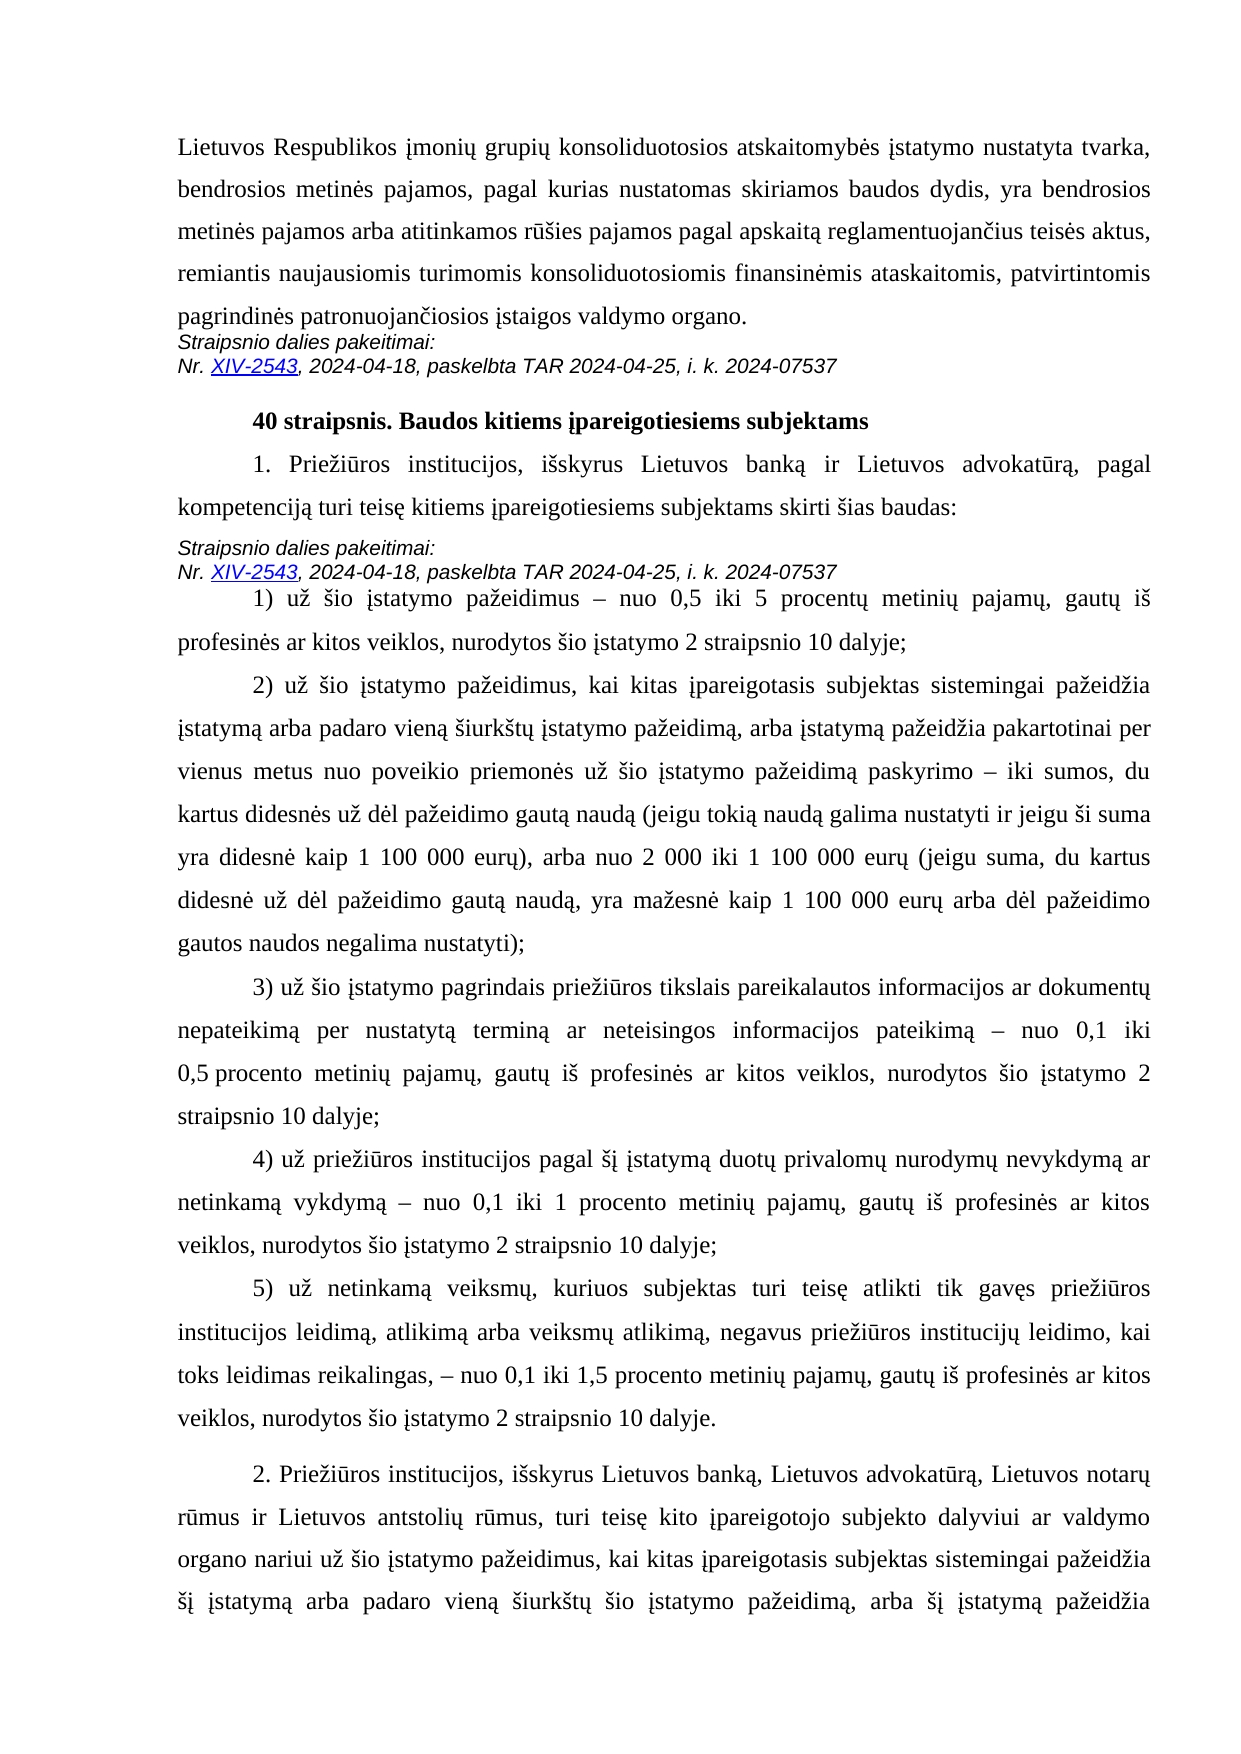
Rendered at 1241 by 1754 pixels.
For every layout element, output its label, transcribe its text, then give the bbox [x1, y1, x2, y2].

text Lietuvos Respublikos įmonių grupių konsoliduotosios atskaitomybės įstatymo nustatyta tvarka, bendrosios metinės pajamos, pagal kurias nustatomas skiriamos baudos dydis, yra bendrosios metinės pajamos arba atitinkamos rūšies pajamos pagal apskaitą reglamentuojančius teisės aktus, remiantis naujausiomis turimomis konsoliduotosiomis finansinėmis ataskaitomis, patvirtintomis pagrindinės patronuojančiosios įstaigos valdymo organo. [177, 118, 1152, 329]
text Nr. XIV-2543, 2024-04-18, paskelbta TAR 2024-04-25, i. k. 2024-07537 [177, 353, 1152, 377]
text 5) už netinkamą veiksmų, kuriuos subjektas turi teisę atlikti tik gavęs priežiūros institucijos leidimą, atlikimą arba veiksmų atlikimą, negavus priežiūros institucijų leidimo, kai toks leidimas reikalingas, – nuo 0,1 iki 1,5 procento metinių pajamų, gautų iš profesinės ar kitos veiklos, nurodytos šio įstatymo 2 straipsnio 10 dalyje. [177, 1273, 1152, 1432]
text 1. Priežiūros institucijos, išskyrus Lietuvos banką ir Lietuvos advokatūrą, pagal kompetenciją turi teisę kitiems įpareigotiesiems subjektams skirti šias baudas: [177, 449, 1152, 521]
text Straipsnio dalies pakeitimai: [177, 329, 1152, 353]
text 4) už priežiūros institucijos pagal šį įstatymą duotų privalomų nurodymų nevykdymą ar netinkamą vykdymą – nuo 0,1 iki 1 procento metinių pajamų, gautų iš profesinės ar kitos veiklos, nurodytos šio įstatymo 2 straipsnio 10 dalyje; [177, 1144, 1152, 1259]
text Nr. XIV-2543, 2024-04-18, paskelbta TAR 2024-04-25, i. k. 2024-07537 [177, 559, 1152, 583]
text 1) už šio įstatymo pažeidimus – nuo 0,5 iki 5 procentų metinių pajamų, gautų iš profesinės ar kitos veiklos, nurodytos šio įstatymo 2 straipsnio 10 dalyje; [177, 583, 1152, 655]
text 40 straipsnis. Baudos kitiems įpareigotiesiems subjektams [177, 406, 1152, 435]
text 2) už šio įstatymo pažeidimus, kai kitas įpareigotasis subjektas sistemingai pažeidžia įstatymą arba padaro vieną šiurkštų įstatymo pažeidimą, arba įstatymą pažeidžia pakartotinai per vienus metus nuo poveikio priemonės už šio įstatymo pažeidimą paskyrimo – iki sumos, du kartus didesnės už dėl pažeidimo gautą naudą (jeigu tokią naudą galima nustatyti ir jeigu ši suma yra didesnė kaip 1 100 000 eurų), arba nuo 2 000 iki 1 100 000 eurų (jeigu suma, du kartus didesnė už dėl pažeidimo gautą naudą, yra mažesnė kaip 1 100 000 eurų arba dėl pažeidimo gautos naudos negalima nustatyti); [177, 670, 1152, 957]
text 2. Priežiūros institucijos, išskyrus Lietuvos banką, Lietuvos advokatūrą, Lietuvos notarų rūmus ir Lietuvos antstolių rūmus, turi teisę kito įpareigotojo subjekto dalyviui ar valdymo organo nariui už šio įstatymo pažeidimus, kai kitas įpareigotasis subjektas sistemingai pažeidžia šį įstatymą arba padaro vieną šiurkštų šio įstatymo pažeidimą, arba šį įstatymą pažeidžia [177, 1446, 1152, 1615]
text 3) už šio įstatymo pagrindais priežiūros tikslais pareikalautos informacijos ar dokumentų nepateikimą per nustatytą terminą ar neteisingos informacijos pateikimą – nuo 0,1 iki 0,5 procento metinių pajamų, gautų iš profesinės ar kitos veiklos, nurodytos šio įstatymo 2 straipsnio 10 dalyje; [177, 972, 1152, 1130]
text Straipsnio dalies pakeitimai: [177, 536, 1152, 559]
